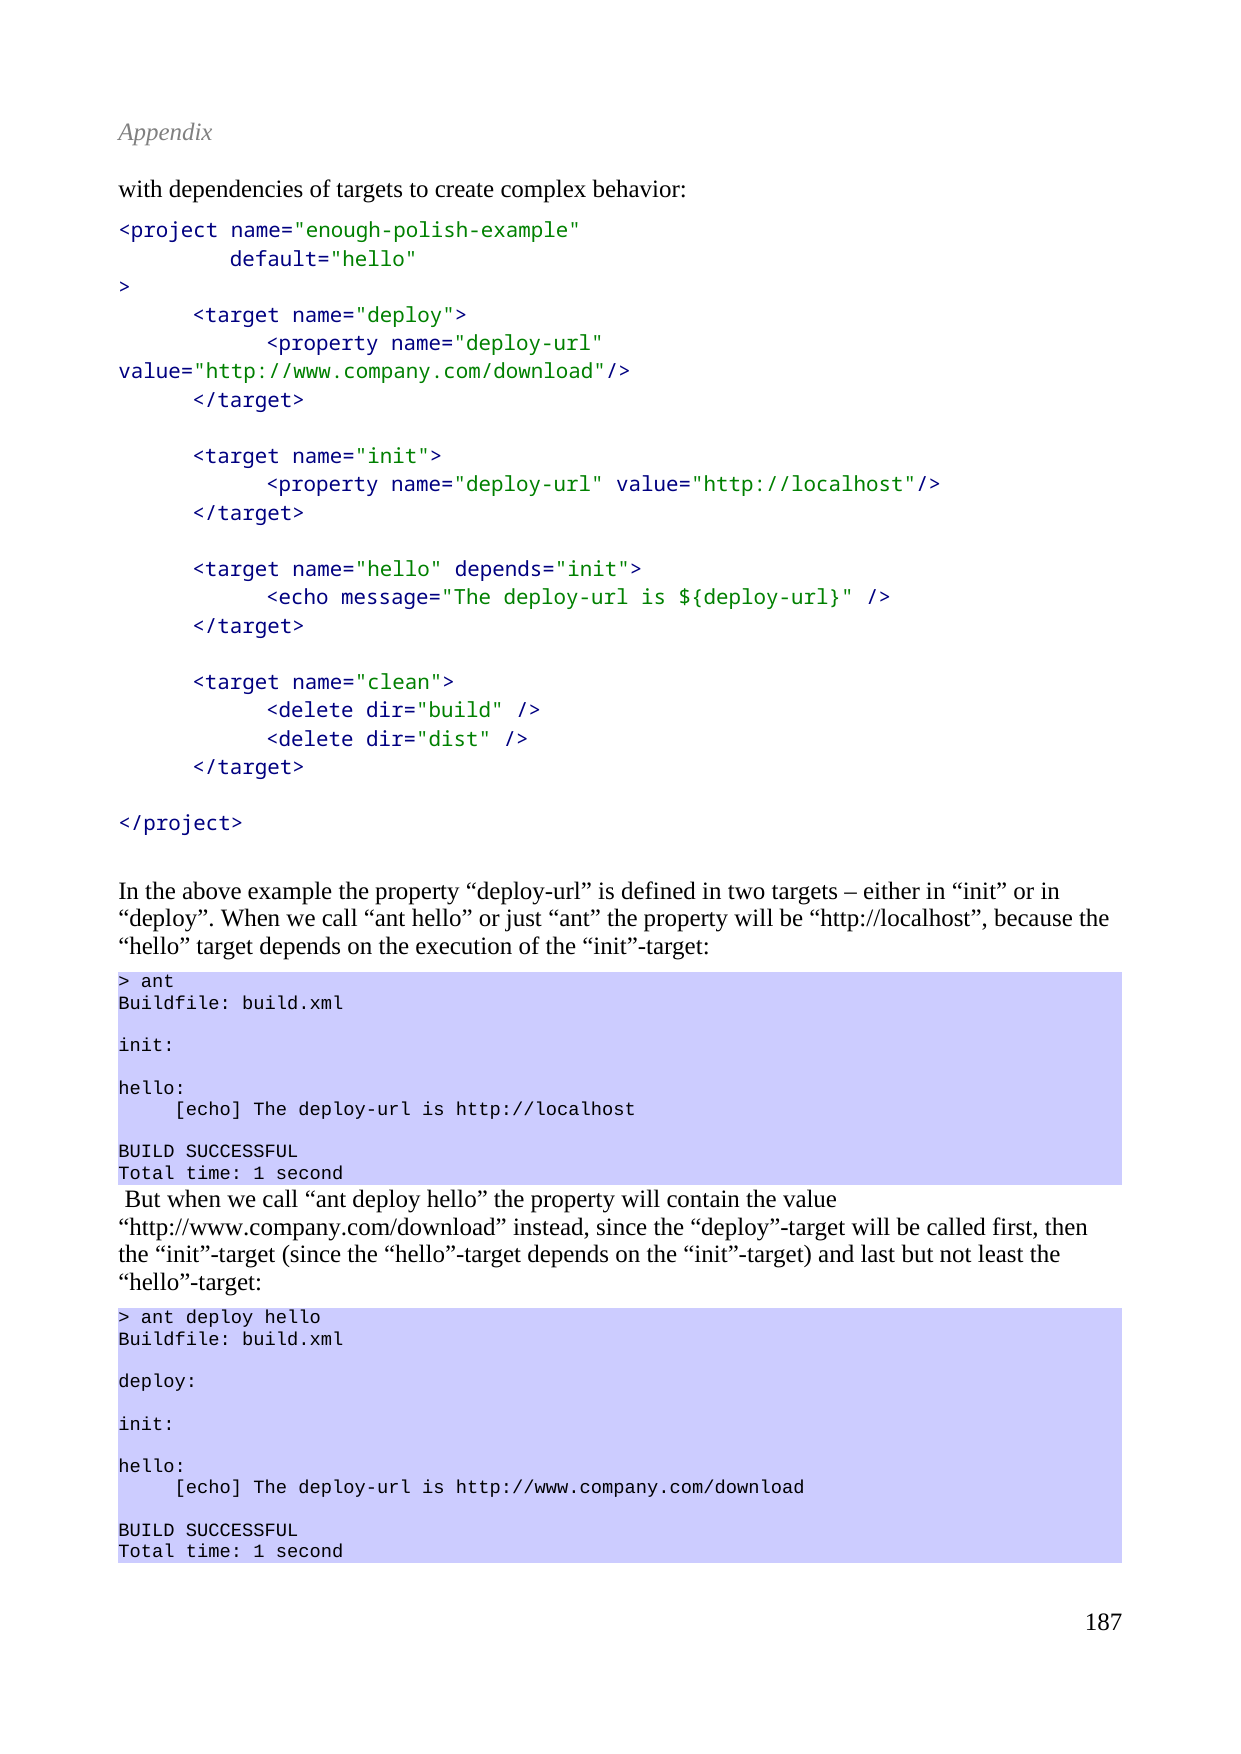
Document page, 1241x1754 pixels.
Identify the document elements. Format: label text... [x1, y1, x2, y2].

text In the above example the property “deploy-url” is defined in two targets – either in “init” or in “deploy”. When we call “ant hello” or just “ant” the property will be “http://localhost”, because the “hello” target depends on the execution of the “init”-target: [118, 877, 1122, 960]
text > ant deploy hello [118, 1308, 1122, 1329]
text <property name="deploy-url" value="http://www.company.com/download"/> [118, 328, 1122, 385]
text <project name="enough-polish-example" [118, 216, 1122, 244]
text </project> [118, 808, 1122, 837]
text [echo] The deploy-url is http://localhost [118, 1100, 1122, 1121]
text Total time: 1 second [118, 1164, 1122, 1185]
text <target name="init"> [118, 441, 1122, 469]
text BUILD SUCCESSFUL [118, 1521, 1122, 1542]
text <delete dir="dist" /> [118, 724, 1122, 752]
text [echo] The deploy-url is http://www.company.com/download [118, 1478, 1122, 1499]
text <delete dir="build" /> [118, 695, 1122, 724]
text > [118, 272, 1122, 300]
text </target> [118, 611, 1122, 639]
text <target name="deploy"> [118, 300, 1122, 328]
text hello: [118, 1079, 1122, 1100]
text <target name="hello" depends="init"> [118, 554, 1122, 582]
text <echo message="The deploy-url is ${deploy-url}" /> [118, 582, 1122, 611]
text </target> [118, 752, 1122, 780]
text deploy: [118, 1372, 1122, 1393]
text with dependencies of targets to create complex behavior: [118, 175, 1122, 203]
text Total time: 1 second [118, 1542, 1122, 1563]
text > ant [118, 972, 1122, 994]
text init: [118, 1036, 1122, 1057]
text <target name="clean"> [118, 667, 1122, 695]
text Buildfile: build.xml [118, 1329, 1122, 1351]
text default="hello" [118, 244, 1122, 272]
text hello: [118, 1457, 1122, 1478]
text </target> [118, 385, 1122, 413]
text </target> [118, 498, 1122, 526]
text init: [118, 1414, 1122, 1436]
text Buildfile: build.xml [118, 994, 1122, 1015]
text But when we call “ant deploy hello” the property will contain the value “http://www.company.com/download” instead, since the “deploy”-target will be called first, then the “init”-target (since the “hello”-target depends on the “init”-target) and last but not least the “hello”-target: [118, 1185, 1122, 1296]
text <property name="deploy-url" value="http://localhost"/> [118, 469, 1122, 498]
text BUILD SUCCESSFUL [118, 1142, 1122, 1164]
